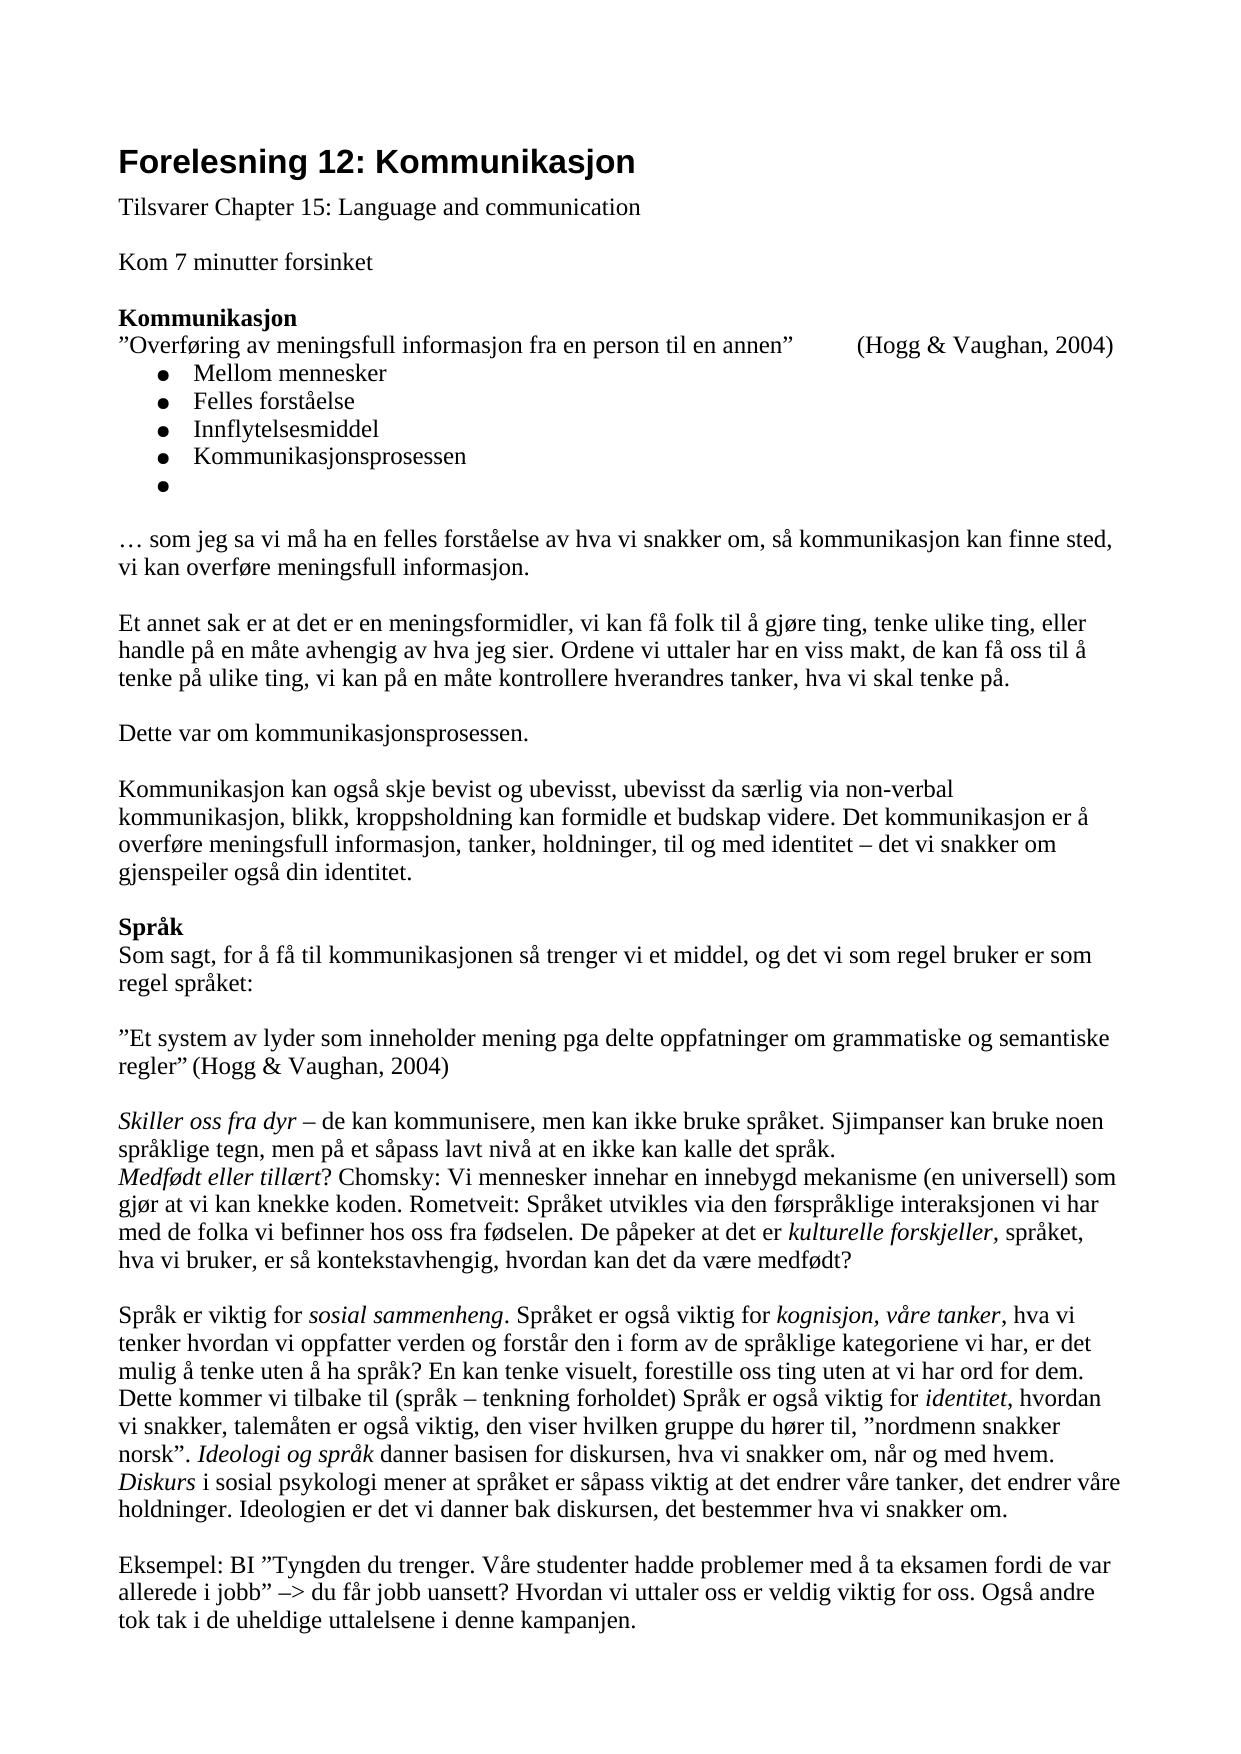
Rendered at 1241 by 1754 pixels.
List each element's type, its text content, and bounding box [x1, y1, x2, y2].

text Eksempel: BI ”Tyngden du trenger. Våre studenter hadde problemer med å ta eksamen fordi de var allerede i jobb” –> du får jobb uansett? Hvordan vi uttaler oss er veldig viktig for oss. Også andre tok tak i de uheldige uttalelsene i denne kampanjen. [118, 1551, 1122, 1634]
text Språk [118, 913, 1122, 941]
list Mellom mennesker [156, 359, 1122, 387]
subtitle Forelesning 12: Kommunikasjon [118, 143, 1122, 181]
text Tilsvarer Chapter 15: Language and communication [118, 193, 1122, 221]
text Skiller oss fra dyr – de kan kommunisere, men kan ikke bruke språket. Sjimpanser kan bruke noen språklige tegn, men på et såpass lavt nivå at en ikke kan kalle det språk. [118, 1107, 1122, 1163]
text Et annet sak er at det er en meningsformidler, vi kan få folk til å gjøre ting, tenke ulike ting, eller handle på en måte avhengig av hva jeg sier. Ordene vi uttaler har en viss makt, de kan få oss til å tenke på ulike ting, vi kan på en måte kontrollere hverandres tanker, hva vi skal tenke på. [118, 609, 1122, 692]
list Innflytelsesmiddel [156, 415, 1122, 442]
text Kommunikasjon kan også skje bevist og ubevisst, ubevisst da særlig via non-verbal kommunikasjon, blikk, kroppsholdning kan formidle et budskap videre. Det kommunikasjon er å overføre meningsfull informasjon, tanker, holdninger, til og med identitet – det vi snakker om gjenspeiler også din identitet. [118, 775, 1122, 886]
text Dette var om kommunikasjonsprosessen. [118, 719, 1122, 747]
text Som sagt, for å få til kommunikasjonen så trenger vi et middel, og det vi som regel bruker er som regel språket: [118, 941, 1122, 997]
text Språk er viktig for sosial sammenheng. Språket er også viktig for kognisjon, våre tanker, hva vi tenker hvordan vi oppfatter verden og forstår den i form av de språklige kategoriene vi har, er det mulig å tenke uten å ha språk? En kan tenke visuelt, forestille oss ting uten at vi har ord for dem. Dette kommer vi tilbake til (språk – tenkning forholdet) Språk er også viktig for identitet, hvordan vi snakker, talemåten er også viktig, den viser hvilken gruppe du hører til, ”nordmenn snakker norsk”. Ideologi og språk danner basisen for diskursen, hva vi snakker om, når og med hvem. Diskurs i sosial psykologi mener at språket er såpass viktig at det endrer våre tanker, det endrer våre holdninger. Ideologien er det vi danner bak diskursen, det bestemmer hva vi snakker om. [118, 1301, 1122, 1523]
text ”Overføring av meningsfull informasjon fra en person til en annen” (Hogg & Vaughan, 2004) [118, 332, 1122, 359]
list Kommunikasjonsprosessen [156, 442, 1122, 470]
text Medfødt eller tillært? Chomsky: Vi mennesker innehar en innebygd mekanisme (en universell) som gjør at vi kan knekke koden. Rometveit: Språket utvikles via den førspråklige interaksjonen vi har med de folka vi befinner hos oss fra fødselen. De påpeker at det er kulturelle forskjeller, språket, hva vi bruker, er så kontekstavhengig, hvordan kan det da være medfødt? [118, 1163, 1122, 1274]
text … som jeg sa vi må ha en felles forståelse av hva vi snakker om, så kommunikasjon kan finne sted, vi kan overføre meningsfull informasjon. [118, 526, 1122, 581]
list Felles forståelse [156, 387, 1122, 415]
text Kom 7 minutter forsinket [118, 248, 1122, 276]
text Kommunikasjon [118, 304, 1122, 332]
text ”Et system av lyder som inneholder mening pga delte oppfatninger om grammatiske og semantiske regler” (Hogg & Vaughan, 2004) [118, 1024, 1122, 1080]
